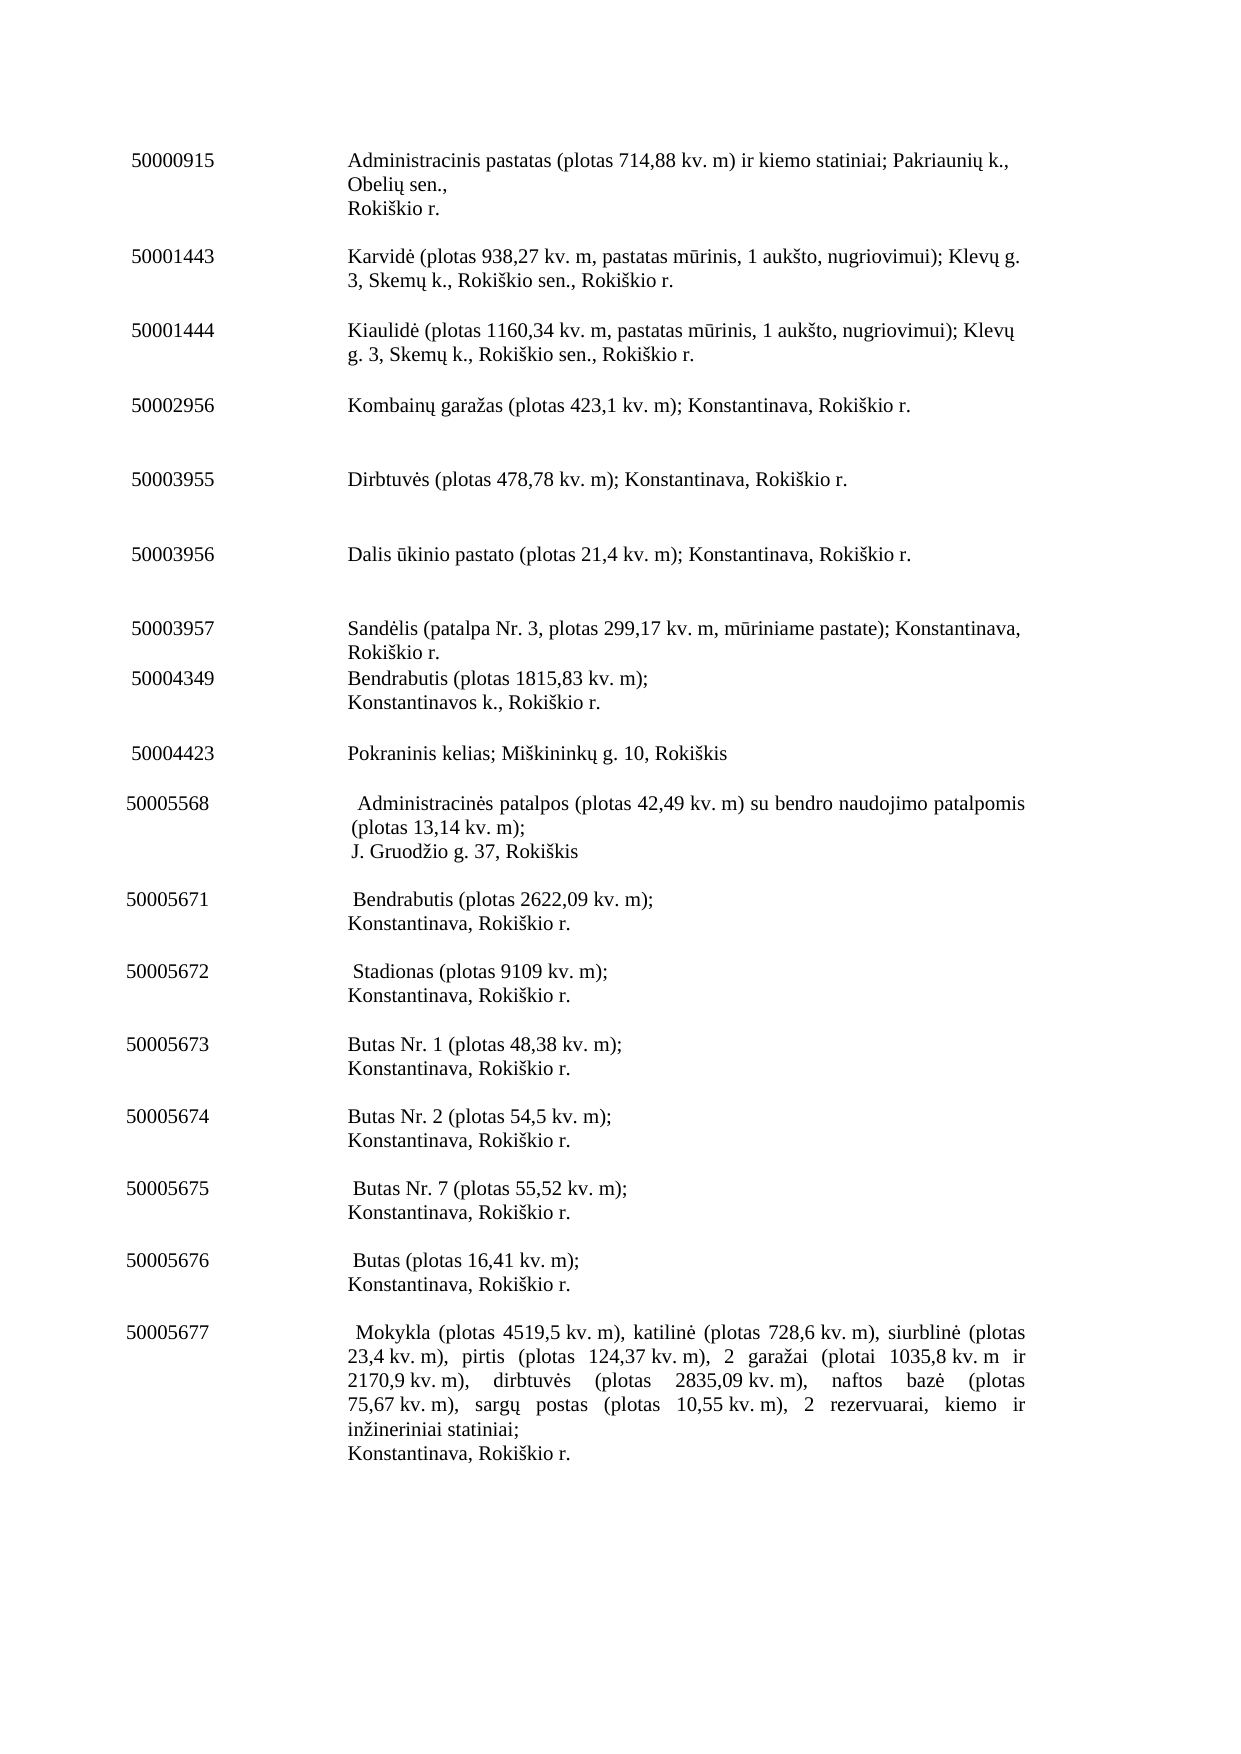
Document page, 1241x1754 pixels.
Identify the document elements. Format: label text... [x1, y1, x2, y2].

table_cell [1155, 1104, 1163, 1176]
table_cell [101, 443, 114, 467]
table_cell [1170, 443, 1192, 467]
table_cell [1037, 1176, 1148, 1248]
table_cell [1170, 1104, 1192, 1176]
table_cell [1163, 467, 1170, 517]
table_cell 50003956 [115, 541, 336, 592]
table_cell 50005677 [115, 1320, 336, 1489]
table_cell [1193, 959, 1211, 1031]
table_cell [1163, 541, 1170, 592]
table_cell [1193, 716, 1211, 741]
table_cell [1155, 393, 1163, 443]
table_cell 50001443 [115, 244, 336, 294]
table_cell [1037, 1248, 1148, 1320]
table_cell [1170, 541, 1192, 592]
table_cell [1193, 1320, 1211, 1489]
table_cell [1163, 518, 1170, 541]
table_cell [1193, 443, 1211, 467]
table_cell [1163, 616, 1170, 666]
table_cell [1037, 1031, 1148, 1104]
table_cell [1148, 959, 1155, 1031]
table_cell [1163, 220, 1170, 244]
table_cell [1193, 616, 1211, 666]
table_cell [1163, 294, 1170, 318]
table_cell [101, 1031, 114, 1104]
table_cell Butas Nr. 2 (plotas 54,5 kv. m); Konstantinava, Rokiškio r. [336, 1104, 1037, 1176]
table_cell [1193, 1176, 1211, 1248]
table_cell [115, 369, 1155, 393]
table_cell [1155, 1320, 1163, 1489]
table_cell [1037, 616, 1148, 666]
table_cell [101, 1320, 114, 1489]
table_cell [1155, 741, 1163, 791]
table_cell [1037, 741, 1148, 791]
table_cell [1163, 1031, 1170, 1104]
table_cell [101, 741, 114, 791]
table_cell [115, 716, 1155, 741]
table_cell [1163, 1320, 1170, 1489]
table_cell [1148, 1320, 1155, 1489]
table_cell [101, 148, 114, 220]
table_cell [101, 244, 114, 294]
table_cell Dirbtuvės (plotas 478,78 kv. m); Konstantinava, Rokiškio r. [336, 467, 1037, 517]
table_cell [1148, 1031, 1155, 1104]
table_cell [1155, 318, 1163, 369]
table_cell 50003955 [115, 467, 336, 517]
table_cell [1193, 467, 1211, 517]
table_cell [1170, 148, 1192, 220]
table_cell [1148, 666, 1155, 716]
table_cell [1148, 1248, 1155, 1320]
table_cell [1193, 791, 1211, 887]
table_cell [1170, 666, 1192, 716]
table_cell [101, 541, 114, 592]
table_cell [101, 318, 114, 369]
table_cell [1193, 518, 1211, 541]
table_cell [1170, 791, 1192, 887]
table_cell [1155, 1176, 1163, 1248]
table_cell [1155, 220, 1163, 244]
table_cell [1163, 1176, 1170, 1248]
table_cell [1155, 592, 1163, 616]
table_cell [1037, 791, 1148, 887]
table_cell 50005671 [115, 887, 336, 959]
table_cell [101, 467, 114, 517]
table_cell [1155, 791, 1163, 887]
table_cell [1193, 294, 1211, 318]
table_cell [1148, 318, 1155, 369]
table_cell 50005673 [115, 1031, 336, 1104]
table_cell [1193, 393, 1211, 443]
table_cell [1163, 443, 1170, 467]
table_cell [1170, 741, 1192, 791]
table_cell [1155, 244, 1163, 294]
table_cell Karvidė (plotas 938,27 kv. m, pastatas mūrinis, 1 aukšto, nugriovimui); Klevų g. 3, Skemų k., Rokiškio sen., Rokiškio r. [336, 244, 1037, 294]
table_cell [1170, 294, 1192, 318]
table_cell Mokykla (plotas 4519,5 kv. m), katilinė (plotas 728,6 kv. m), siurblinė (plotas 23,4 kv. m), pirtis (plotas 124,37 kv. m), 2 garažai (plotai 1035,8 kv. m ir 2170,9 kv. m), dirbtuvės (plotas 2835,09 kv. m), naftos bazė (plotas 75,67 kv. m), sargų postas (plotas 10,55 kv. m), 2 rezervuarai, kiemo ir inžineriniai statiniai; Konstantinava, Rokiškio r. [336, 1320, 1037, 1489]
table_cell [1193, 1031, 1211, 1104]
table_cell [1170, 467, 1192, 517]
table_cell [1155, 887, 1163, 959]
table_cell [1148, 393, 1155, 443]
table_cell [1163, 959, 1170, 1031]
table_cell [1193, 369, 1211, 393]
table_cell [1170, 220, 1192, 244]
table_cell [1148, 791, 1155, 887]
table_cell Bendrabutis (plotas 2622,09 kv. m); Konstantinava, Rokiškio r. [336, 887, 1037, 959]
table_cell Pokraninis kelias; Miškininkų g. 10, Rokiškis [336, 741, 1037, 791]
table_cell [1193, 318, 1211, 369]
table_cell [1170, 393, 1192, 443]
table_cell [115, 592, 1155, 616]
table_cell [1193, 541, 1211, 592]
table_cell Dalis ūkinio pastato (plotas 21,4 kv. m); Konstantinava, Rokiškio r. [336, 541, 1037, 592]
table_cell [1163, 716, 1170, 741]
table_cell [1148, 467, 1155, 517]
table_cell [1193, 220, 1211, 244]
table_cell [115, 518, 1155, 541]
table_cell 50003957 [115, 616, 336, 666]
table_cell [1148, 148, 1155, 220]
table_cell [1170, 369, 1192, 393]
table_cell [1155, 716, 1163, 741]
table_cell 50005676 [115, 1248, 336, 1320]
table_cell [101, 959, 114, 1031]
table_cell [1148, 741, 1155, 791]
table_cell [101, 393, 114, 443]
table_cell [1037, 1104, 1148, 1176]
table_cell 50001444 [115, 318, 336, 369]
table_cell [1155, 148, 1163, 220]
table_cell [1148, 1104, 1155, 1176]
table_cell [115, 294, 1155, 318]
table_cell [1163, 1104, 1170, 1176]
table_cell [1163, 791, 1170, 887]
table_cell [1193, 887, 1211, 959]
table_cell [101, 666, 114, 716]
table_cell [1170, 592, 1192, 616]
table_cell [1163, 148, 1170, 220]
table_cell [1193, 1248, 1211, 1320]
table_cell [101, 716, 114, 741]
table_cell [1163, 369, 1170, 393]
table_cell Administracinės patalpos (plotas 42,49 kv. m) su bendro naudojimo patalpomis (plotas 13,14 kv. m); J. Gruodžio g. 37, Rokiškis [336, 791, 1037, 887]
table_cell [101, 1176, 114, 1248]
table_cell [101, 616, 114, 666]
table_cell 50000915 [115, 148, 336, 220]
table_cell [1148, 616, 1155, 666]
table_cell Stadionas (plotas 9109 kv. m); Konstantinava, Rokiškio r. [336, 959, 1037, 1031]
table_cell [1163, 318, 1170, 369]
table_cell [1155, 959, 1163, 1031]
table_cell [1193, 592, 1211, 616]
table_cell [1170, 959, 1192, 1031]
table_cell [1148, 1176, 1155, 1248]
table_cell 50005675 [115, 1176, 336, 1248]
table_cell [1155, 666, 1163, 716]
table_cell [1037, 959, 1148, 1031]
table_cell [101, 294, 114, 318]
table_cell [1170, 1031, 1192, 1104]
table_cell [1037, 244, 1148, 294]
table_cell [101, 518, 114, 541]
table_cell [1193, 148, 1211, 220]
table_cell [1148, 887, 1155, 959]
table_cell [1155, 443, 1163, 467]
table_cell Butas Nr. 7 (plotas 55,52 kv. m); Konstantinava, Rokiškio r. [336, 1176, 1037, 1248]
table_cell [1155, 541, 1163, 592]
table_cell [1155, 1248, 1163, 1320]
table_cell [1170, 318, 1192, 369]
table_cell [1163, 887, 1170, 959]
table_cell Kiaulidė (plotas 1160,34 kv. m, pastatas mūrinis, 1 aukšto, nugriovimui); Klevų g. 3, Skemų k., Rokiškio sen., Rokiškio r. [336, 318, 1037, 369]
table_cell [1155, 518, 1163, 541]
table_cell [1193, 666, 1211, 716]
table_cell [1170, 716, 1192, 741]
table_cell [1193, 244, 1211, 294]
table_cell [101, 1104, 114, 1176]
table_cell [1163, 244, 1170, 294]
table_cell [1163, 741, 1170, 791]
table_cell 50005568 [115, 791, 336, 887]
table_cell [101, 592, 114, 616]
table_cell [1170, 1320, 1192, 1489]
table_cell [1155, 369, 1163, 393]
table_cell 50004349 [115, 666, 336, 716]
table_cell [1170, 887, 1192, 959]
table_cell 50005672 [115, 959, 336, 1031]
table_cell 50002956 [115, 393, 336, 443]
table_cell [1037, 887, 1148, 959]
table_cell [1163, 666, 1170, 716]
table_cell [101, 220, 114, 244]
table_cell Administracinis pastatas (plotas 714,88 kv. m) ir kiemo statiniai; Pakriaunių k., Obelių sen., Rokiškio r. [336, 148, 1037, 220]
table_cell [1170, 518, 1192, 541]
table_cell 50005674 [115, 1104, 336, 1176]
table_cell [1037, 1320, 1148, 1489]
table_cell [101, 887, 114, 959]
table_cell [1155, 616, 1163, 666]
table_cell [101, 1248, 114, 1320]
table_cell [115, 443, 1155, 467]
table_cell [1037, 467, 1148, 517]
table_cell [1148, 244, 1155, 294]
table_cell [1155, 467, 1163, 517]
table_cell [1170, 244, 1192, 294]
table_cell [115, 220, 1155, 244]
table_cell [1037, 318, 1148, 369]
table_cell [1155, 294, 1163, 318]
table_cell [1163, 393, 1170, 443]
table_cell [1148, 541, 1155, 592]
table_cell [1193, 741, 1211, 791]
table_cell 50004423 [115, 741, 336, 791]
table_cell Bendrabutis (plotas 1815,83 kv. m); Konstantinavos k., Rokiškio r. [336, 666, 1037, 716]
table_cell [1037, 393, 1148, 443]
table_cell Sandėlis (patalpa Nr. 3, plotas 299,17 kv. m, mūriniame pastate); Konstantinava, Rokiškio r. [336, 616, 1037, 666]
table_cell Butas (plotas 16,41 kv. m); Konstantinava, Rokiškio r. [336, 1248, 1037, 1320]
table_cell [1037, 148, 1148, 220]
table_cell [1170, 1176, 1192, 1248]
table_cell [101, 791, 114, 887]
table_cell [1170, 616, 1192, 666]
table_cell [101, 369, 114, 393]
table_cell [1193, 1104, 1211, 1176]
table_cell Butas Nr. 1 (plotas 48,38 kv. m); Konstantinava, Rokiškio r. [336, 1031, 1037, 1104]
table_cell [1037, 666, 1148, 716]
table_cell [1163, 1248, 1170, 1320]
table_cell [1170, 1248, 1192, 1320]
table_cell [1163, 592, 1170, 616]
table_cell [1155, 1031, 1163, 1104]
table_cell [1037, 541, 1148, 592]
table_cell Kombainų garažas (plotas 423,1 kv. m); Konstantinava, Rokiškio r. [336, 393, 1037, 443]
